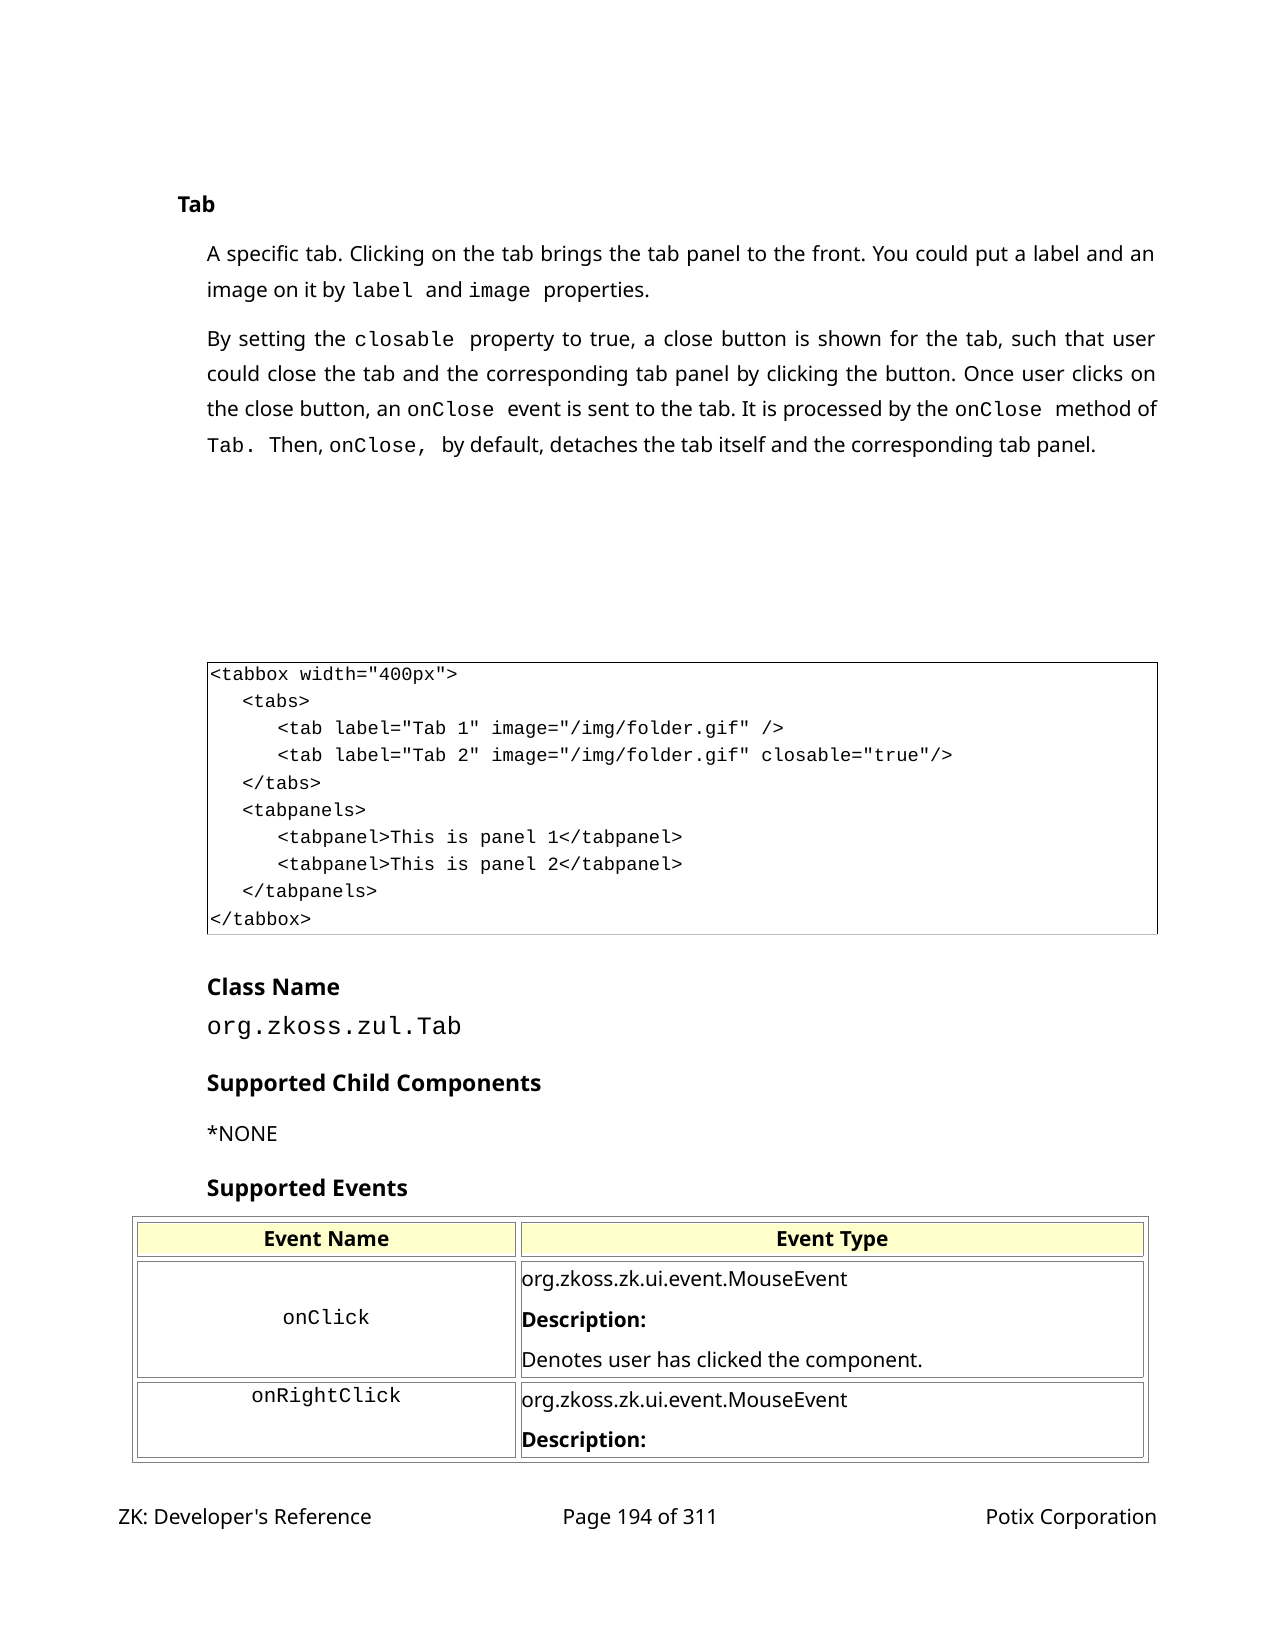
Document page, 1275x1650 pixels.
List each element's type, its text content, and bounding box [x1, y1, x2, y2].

text <tabpanels> [208, 798, 1157, 822]
table_cell onRightClick [134, 1377, 518, 1457]
text <tabpanel>This is panel 2</tabpanel> [208, 852, 1157, 876]
text By setting the closable property to true, a close button is shown for the tab, such that user could close the tab and the corresponding tab panel by clicking the button. Once user clicks on the close button, an onClose event is sent to the tab. It is processed by the onClose method of Tab. Then, onClose, by default, detaches the tab itself and the corresponding tab panel. [207, 324, 1157, 459]
text <tabbox width="400px"> [208, 663, 1157, 686]
text <tab label="Tab 2" image="/img/folder.gif" closable="true"/> [208, 743, 1157, 768]
text A specific tab. Clicking on the tab brings the tab panel to the front. You could put a label and an image on it by label and image properties. [207, 239, 1157, 303]
text <tab label="Tab 1" image="/img/folder.gif" /> [208, 716, 1157, 740]
subtitle Supported Events [207, 1172, 1157, 1204]
subtitle Supported Child Components [207, 1067, 1157, 1098]
text </tabs> [208, 771, 1157, 795]
table_cell org.zkoss.zk.ui.event.MouseEvent Description: Denotes user has clicked the component. [518, 1256, 1146, 1377]
subtitle Tab [177, 189, 1157, 219]
table_header Event Name [134, 1217, 518, 1256]
text *NONE [207, 1119, 1157, 1147]
text org.zkoss.zul.Tab [207, 1014, 1157, 1042]
text <tabpanel>This is panel 1</tabpanel> [208, 825, 1157, 849]
text </tabpanels> [208, 879, 1157, 903]
text </tabbox> [208, 906, 1157, 934]
table_cell org.zkoss.zk.ui.event.MouseEvent Description: [518, 1377, 1146, 1457]
text <tabs> [208, 689, 1157, 713]
subtitle Class Name [207, 970, 1157, 1002]
table_header Event Type [518, 1217, 1146, 1256]
table_cell onClick [134, 1256, 518, 1377]
